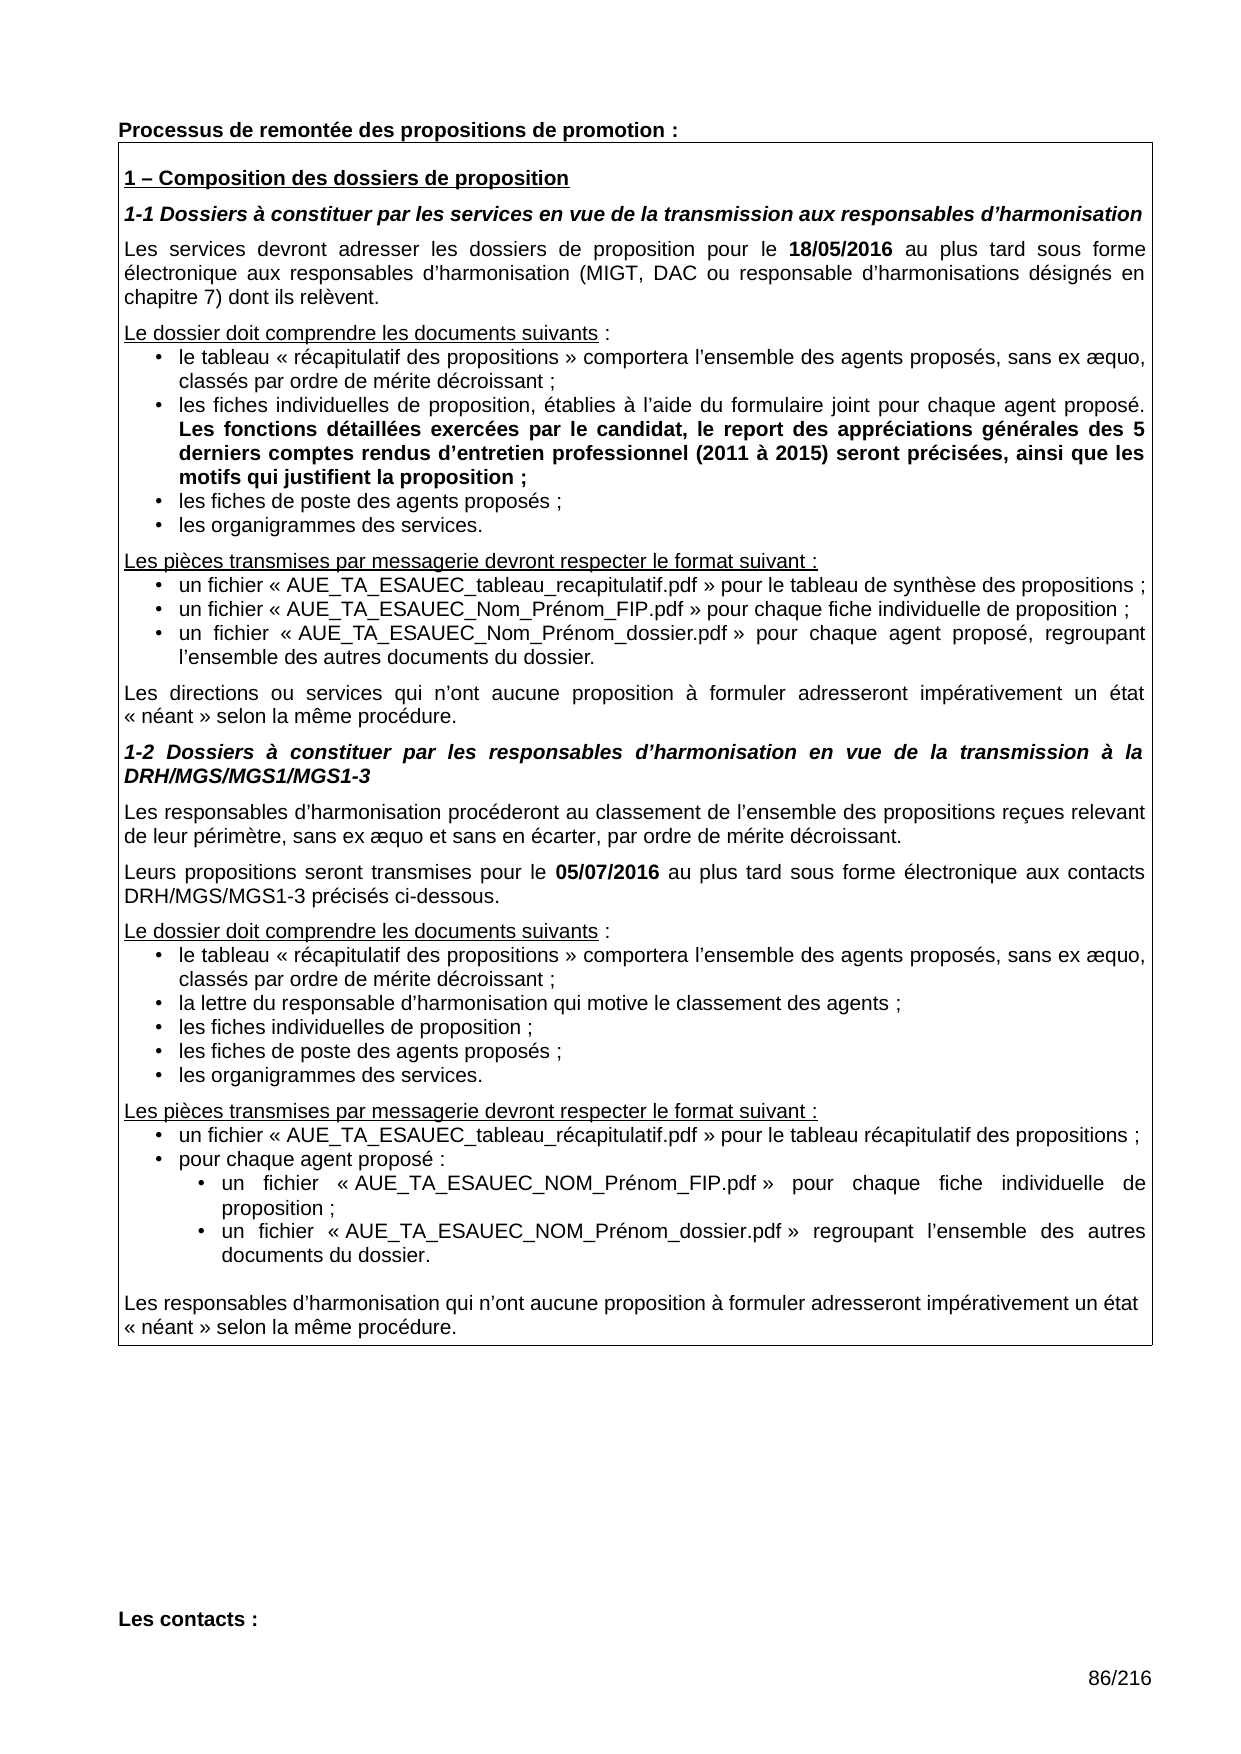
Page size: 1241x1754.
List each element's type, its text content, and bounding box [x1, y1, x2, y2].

table_header 1 – Composition des dossiers de proposition 1-1 Dossiers à constituer par les services en vue de la transmission aux responsables d’harmonisation Les services devront adresser les dossiers de proposition pour le 18/05/2016 au plus tard sous forme électronique aux responsables d’harmonisation (MIGT, DAC ou responsable d’harmonisations désignés en chapitre 7) dont ils relèvent. Le dossier doit comprendre les documents suivants : le tableau « récapitulatif des propositions » comportera l’ensemble des agents proposés, sans ex æquo, classés par ordre de mérite décroissant ; les fiches individuelles de proposition, établies à l’aide du formulaire joint pour chaque agent proposé. Les fonctions détaillées exercées par le candidat, le report des appréciations générales des 5 derniers comptes rendus d’entretien professionnel (2011 à 2015) seront précisées, ainsi que les motifs qui justifient la proposition ; les fiches de poste des agents proposés ; les organigrammes des services. Les pièces transmises par messagerie devront respecter le format suivant : un fichier « AUE_TA_ESAUEC_tableau_recapitulatif.pdf » pour le tableau de synthèse des propositions ; un fichier « AUE_TA_ESAUEC_Nom_Prénom_FIP.pdf » pour chaque fiche individuelle de proposition ; un fichier « AUE_TA_ESAUEC_Nom_Prénom_dossier.pdf » pour chaque agent proposé, regroupant l’ensemble des autres documents du dossier. Les directions ou services qui n’ont aucune proposition à formuler adresseront impérativement un état « néant » selon la même procédure. 1-2 Dossiers à constituer par les responsables d’harmonisation en vue de la transmission à la DRH/MGS/MGS1/MGS1-3 Les responsables d’harmonisation procéderont au classement de l’ensemble des propositions reçues relevant de leur périmètre, sans ex æquo et sans en écarter, par ordre de mérite décroissant. Leurs propositions seront transmises pour le 05/07/2016 au plus tard sous forme électronique aux contacts DRH/MGS/MGS1-3 précisés ci-dessous. Le dossier doit comprendre les documents suivants : le tableau « récapitulatif des propositions » comportera l’ensemble des agents proposés, sans ex æquo, classés par ordre de mérite décroissant ; la lettre du responsable d’harmonisation qui motive le classement des agents ; les fiches individuelles de proposition ; les fiches de poste des agents proposés ; les organigrammes des services. Les pièces transmises par messagerie devront respecter le format suivant : un fichier « AUE_TA_ESAUEC_tableau_récapitulatif.pdf » pour le tableau récapitulatif des propositions ; pour chaque agent proposé : un fichier « AUE_TA_ESAUEC_NOM_Prénom_FIP.pdf » pour chaque fiche individuelle de proposition ; un fichier « AUE_TA_ESAUEC_NOM_Prénom_dossier.pdf » regroupant l’ensemble des autres documents du dossier. Les responsables d’harmonisation qui n’ont aucune proposition à formuler adresseront impérativement un état « néant » selon la même procédure. [119, 143, 1152, 1345]
text Processus de remontée des propositions de promotion : [118, 118, 1152, 142]
text Les contacts : [118, 1607, 1152, 1631]
